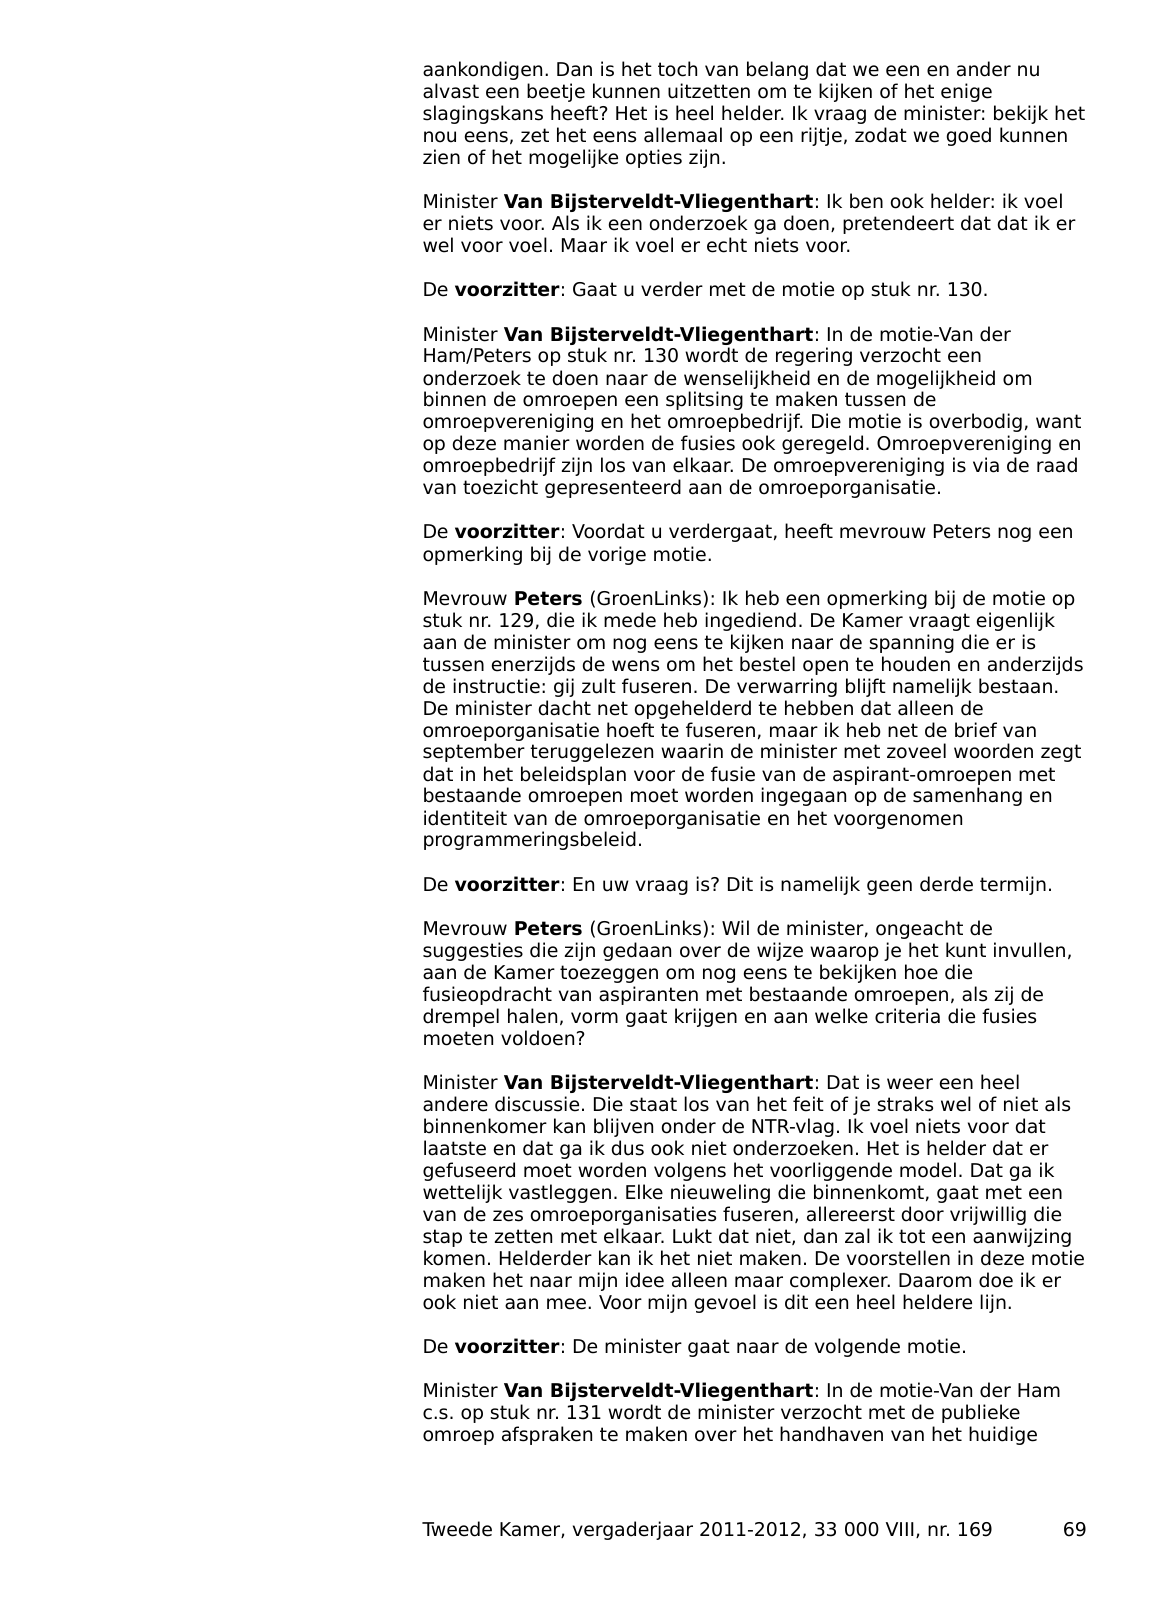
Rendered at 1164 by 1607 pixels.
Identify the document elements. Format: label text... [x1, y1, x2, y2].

text Minister Van Bijsterveldt-Vliegenthart: Ik ben ook helder: ik voel er niets voor. Als ik een onderzoek ga doen, pretendeert dat dat ik er wel voor voel. Maar ik voel er echt niets voor. [422, 191, 1087, 257]
text De voorzitter: En uw vraag is? Dit is namelijk geen derde termijn. [422, 873, 1087, 896]
text Mevrouw Peters (GroenLinks): Wil de minister, ongeacht de suggesties die zijn gedaan over de wijze waarop je het kunt invullen, aan de Kamer toezeggen om nog eens te bekijken hoe die fusieopdracht van aspiranten met bestaande omroepen, als zij de drempel halen, vorm gaat krijgen en aan welke criteria die fusies moeten voldoen? [422, 918, 1087, 1049]
text Minister Van Bijsterveldt-Vliegenthart: In de motie-Van der Ham c.s. op stuk nr. 131 wordt de minister verzocht met de publieke omroep afspraken te maken over het handhaven van het huidige [422, 1380, 1087, 1446]
text Minister Van Bijsterveldt-Vliegenthart: In de motie-Van der Ham/Peters op stuk nr. 130 wordt de regering verzocht een onderzoek te doen naar de wenselijkheid en de mogelijkheid om binnen de omroepen een splitsing te maken tussen de omroepvereniging en het omroepbedrijf. Die motie is overbodig, want op deze manier worden de fusies ook geregeld. Omroepvereniging en omroepbedrijf zijn los van elkaar. De omroepvereniging is via de raad van toezicht gepresenteerd aan de omroeporganisatie. [422, 323, 1087, 499]
text aankondigen. Dan is het toch van belang dat we een en ander nu alvast een beetje kunnen uitzetten om te kijken of het enige slagingskans heeft? Het is heel helder. Ik vraag de minister: bekijk het nou eens, zet het eens allemaal op een rijtje, zodat we goed kunnen zien of het mogelijke opties zijn. [422, 59, 1087, 169]
text De voorzitter: Gaat u verder met de motie op stuk nr. 130. [422, 279, 1087, 301]
text Mevrouw Peters (GroenLinks): Ik heb een opmerking bij de motie op stuk nr. 129, die ik mede heb ingediend. De Kamer vraagt eigenlijk aan de minister om nog eens te kijken naar de spanning die er is tussen enerzijds de wens om het bestel open te houden en anderzijds de instructie: gij zult fuseren. De verwarring blijft namelijk bestaan. De minister dacht net opgehelderd te hebben dat alleen de omroeporganisatie hoeft te fuseren, maar ik heb net de brief van september teruggelezen waarin de minister met zoveel woorden zegt dat in het beleidsplan voor de fusie van de aspirant-omroepen met bestaande omroepen moet worden ingegaan op de samenhang en identiteit van de omroeporganisatie en het voorgenomen programmeringsbeleid. [422, 588, 1087, 851]
text Minister Van Bijsterveldt-Vliegenthart: Dat is weer een heel andere discussie. Die staat los van het feit of je straks wel of niet als binnenkomer kan blijven onder de NTR-vlag. Ik voel niets voor dat laatste en dat ga ik dus ook niet onderzoeken. Het is helder dat er gefuseerd moet worden volgens het voorliggende model. Dat ga ik wettelijk vastleggen. Elke nieuweling die binnenkomt, gaat met een van de zes omroeporganisaties fuseren, allereerst door vrijwillig die stap te zetten met elkaar. Lukt dat niet, dan zal ik tot een aanwijzing komen. Helderder kan ik het niet maken. De voorstellen in deze motie maken het naar mijn idee alleen maar complexer. Daarom doe ik er ook niet aan mee. Voor mijn gevoel is dit een heel heldere lijn. [422, 1072, 1087, 1313]
text De voorzitter: De minister gaat naar de volgende motie. [422, 1336, 1087, 1358]
text De voorzitter: Voordat u verdergaat, heeft mevrouw Peters nog een opmerking bij de vorige motie. [422, 521, 1087, 565]
